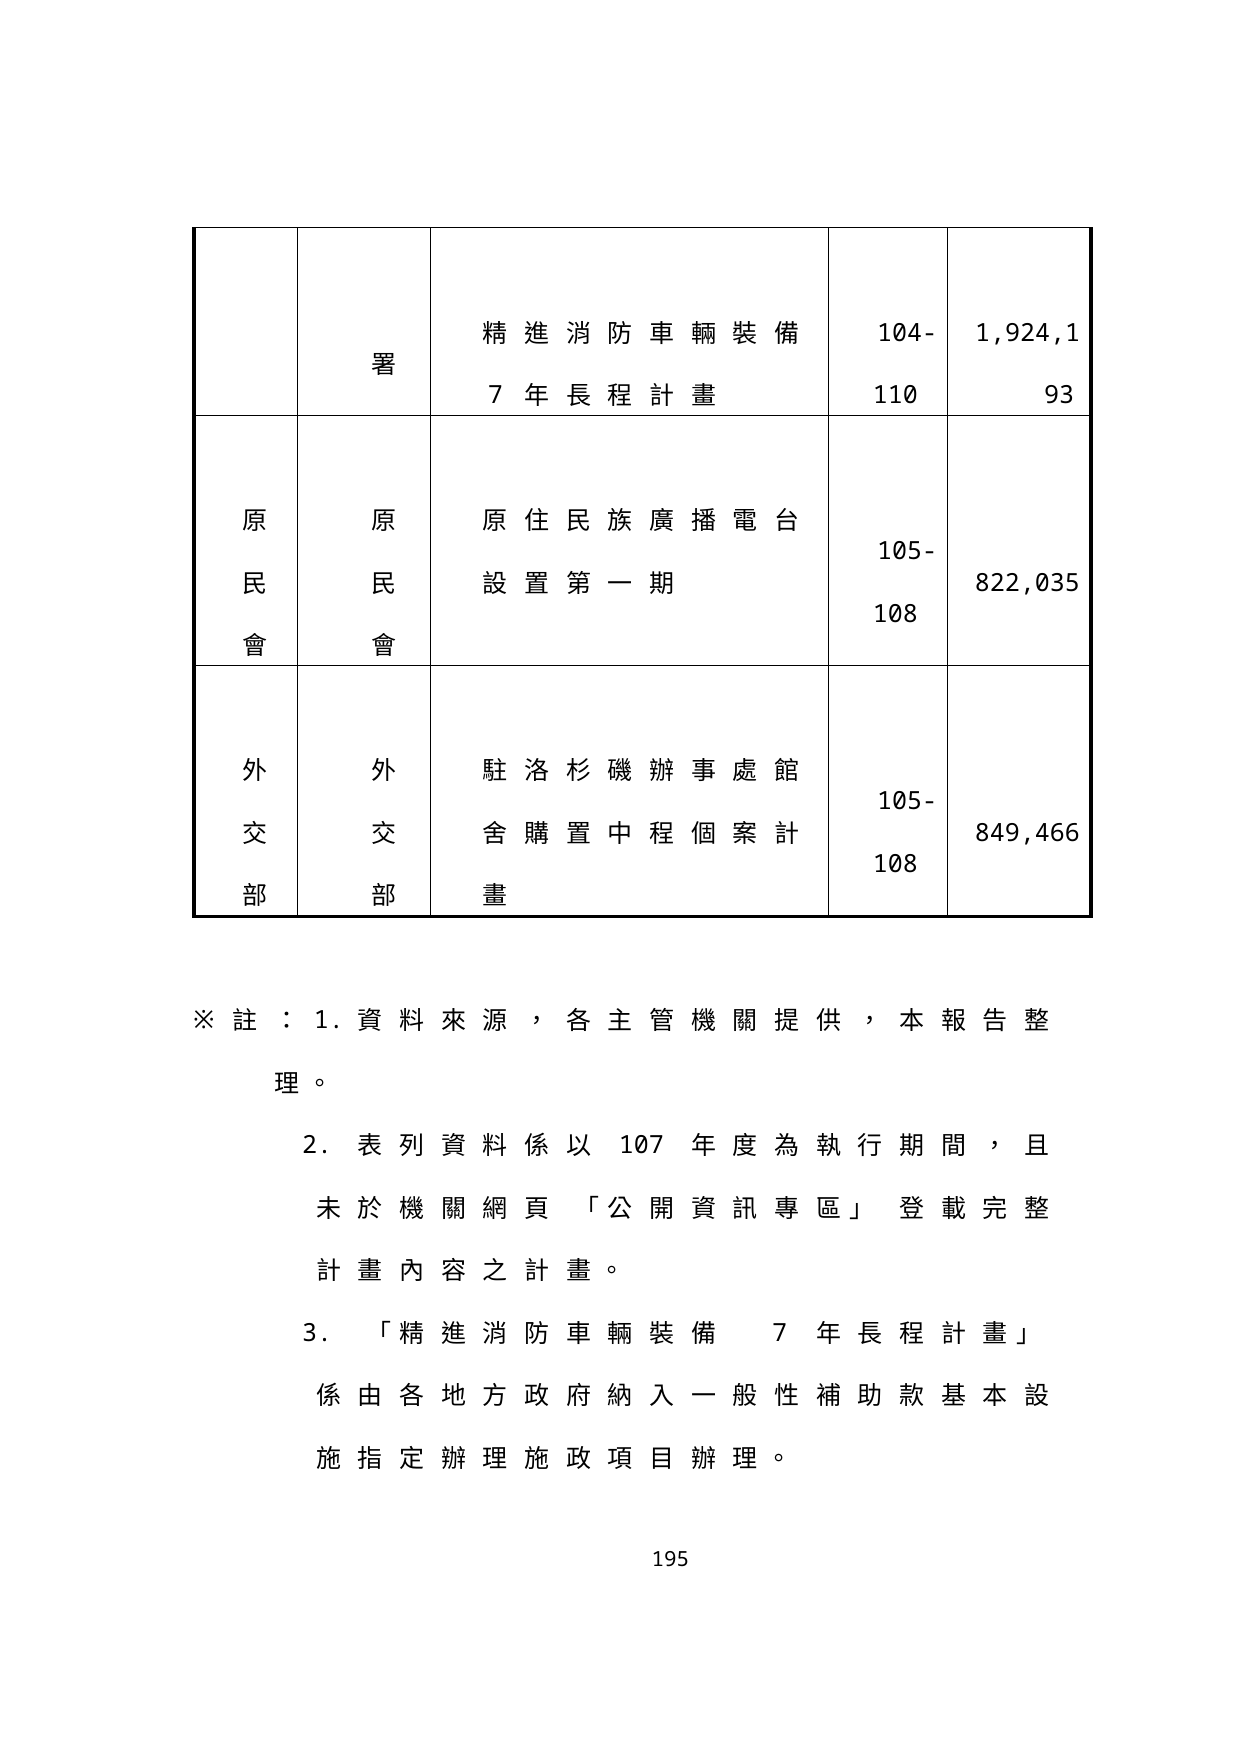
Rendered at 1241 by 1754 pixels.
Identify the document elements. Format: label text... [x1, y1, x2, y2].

table_cell 駐洛杉磯辦事處館舍購置中程個案計畫 [431, 666, 828, 915]
table_cell 1,924,193 [948, 228, 1089, 415]
table_cell 外交部 [196, 666, 297, 915]
table_cell 外交部 [298, 666, 430, 915]
table_cell 822,035 [948, 416, 1089, 665]
table_cell 原住民族廣播電台設置第一期 [431, 416, 828, 665]
table_cell 精進消防車輛裝備7年長程計畫 [431, 228, 828, 415]
table_cell 署 [298, 228, 430, 415]
text ※註：1.資料來源，各主管機關提供，本報告整理。 [183, 977, 1058, 1102]
table_cell 105-108 [829, 416, 947, 665]
table_cell 原民會 [196, 416, 297, 665]
table_cell 849,466 [948, 666, 1089, 915]
table_cell 105-108 [829, 666, 947, 915]
text 3.「精進消防車輛裝備 7 年長程計畫」係由各地方政府納入一般性補助款基本設施指定辦理施政項目辦理。 [212, 1290, 1072, 1477]
table_cell [196, 228, 297, 415]
table_cell 104-110 [829, 228, 947, 415]
table_cell 原民會 [298, 416, 430, 665]
text 2.表列資料係以107年度為執行期間，且未於機關網頁「公開資訊專區」登載完整計畫內容之計畫。 [212, 1102, 1072, 1290]
